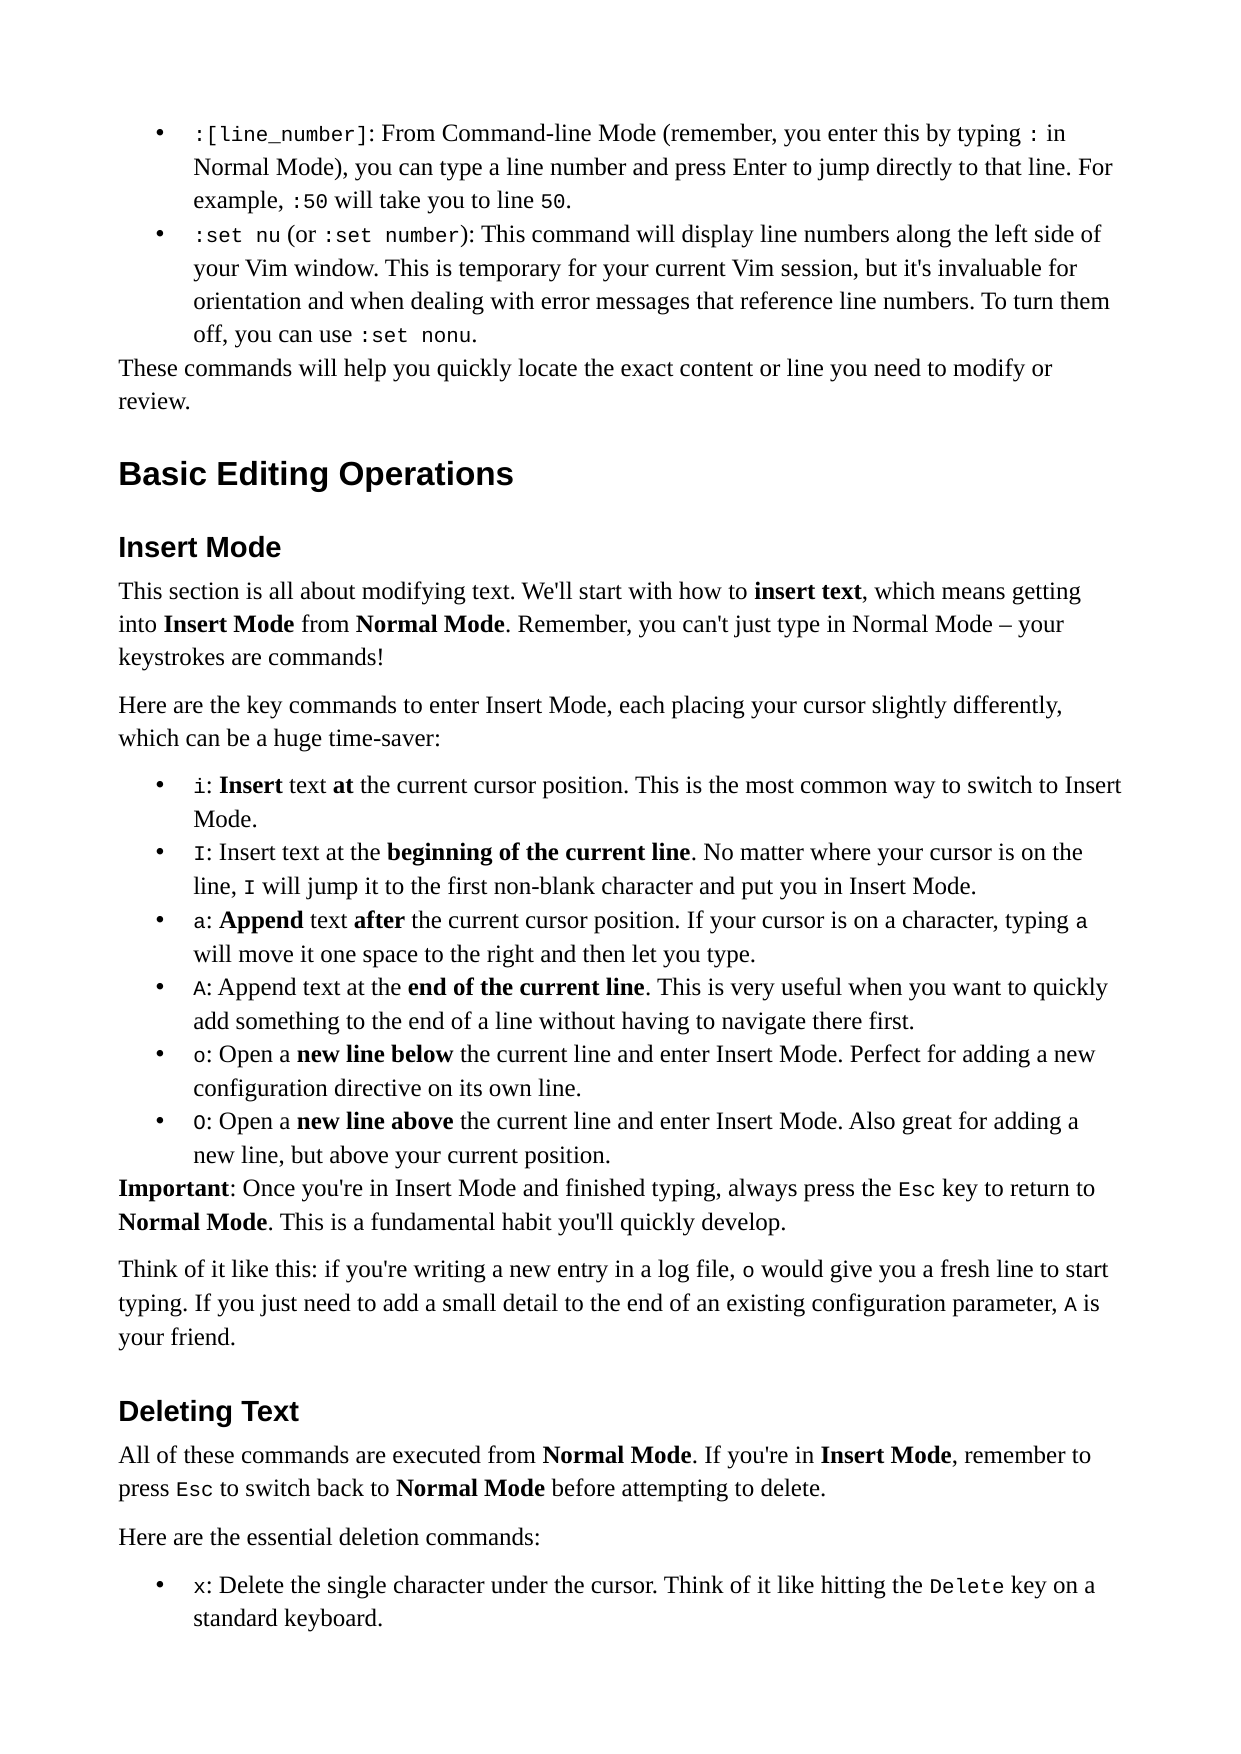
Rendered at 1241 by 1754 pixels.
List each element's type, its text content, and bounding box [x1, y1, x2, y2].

text Here are the key commands to enter Insert Mode, each placing your cursor slightly differently, which can be a huge time-saver: [118, 690, 1122, 752]
text This section is all about modifying text. We'll start with how to insert text, which means getting into Insert Mode from Normal Mode. Remember, you can't just type in Normal Mode – your keystrokes are commands! [118, 576, 1122, 671]
text All of these commands are executed from Normal Mode. If you're in Insert Mode, remember to press Esc to switch back to Normal Mode before attempting to delete. [118, 1441, 1122, 1503]
list A: Append text at the end of the current line. This is very useful when you want to quickly add something to the end of a line without having to navigate there first. [156, 972, 1122, 1035]
list I: Insert text at the beginning of the current line. No matter where your cursor is on the line, I will jump it to the first non-blank character and put you in Insert Mode. [156, 837, 1122, 901]
text These commands will help you quickly locate the exact content or line you need to modify or review. [118, 353, 1122, 414]
subtitle Basic Editing Operations [118, 454, 1122, 493]
list x: Delete the single character under the cursor. Think of it like hitting the Delete key on a standard keyboard. [156, 1570, 1122, 1632]
text Think of it like this: if you're writing a new entry in a log file, o would give you a fresh line to start typing. If you just need to add a small detail to the end of an existing configuration parameter, A is your friend. [118, 1254, 1122, 1351]
list i: Insert text at the current cursor position. This is the most common way to switch to Insert Mode. [156, 771, 1122, 833]
list o: Open a new line below the current line and enter Insert Mode. Perfect for adding a new configuration directive on its own line. [156, 1039, 1122, 1102]
subtitle Insert Mode [118, 530, 1122, 564]
list O: Open a new line above the current line and enter Insert Mode. Also great for adding a new line, but above your current position. [156, 1106, 1122, 1168]
list :set nu (or :set number): This command will display line numbers along the left side of your Vim window. This is temporary for your current Vim session, but it's invaluable for orientation and when dealing with error messages that reference line numbers. To turn them off, you can use :set nonu. [156, 219, 1122, 348]
text Here are the essential deletion commands: [118, 1522, 1122, 1551]
list a: Append text after the current cursor position. If your cursor is on a character, typing a will move it one space to the right and then let you type. [156, 905, 1122, 968]
text Important: Once you're in Insert Mode and finished typing, always press the Esc key to return to Normal Mode. This is a fundamental habit you'll quickly develop. [118, 1173, 1122, 1235]
list :[line_number]: From Command-line Mode (remember, you enter this by typing : in Normal Mode), you can type a line number and press Enter to jump directly to that line. For example, :50 will take you to line 50. [156, 118, 1122, 214]
subtitle Deleting Text [118, 1394, 1122, 1428]
